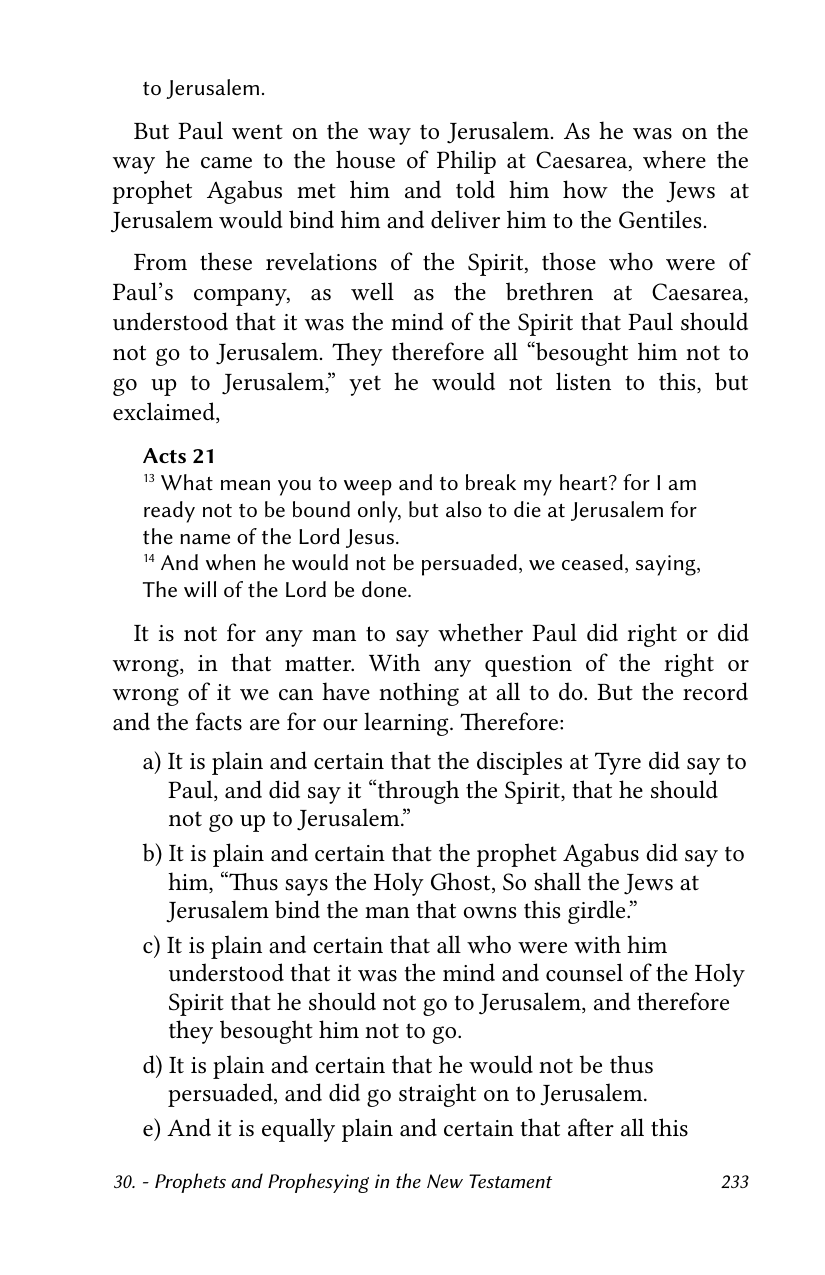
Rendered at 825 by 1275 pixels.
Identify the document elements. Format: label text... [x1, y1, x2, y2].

text to Jerusalem. [142, 75, 720, 101]
list And it is equally plain and certain that after all this [142, 1114, 750, 1142]
text But Paul went on the way to Jerusalem. As he was on the way he came to the house of Philip at Caesarea, where the prophet Agabus met him and told him how the Jews at Jerusalem would bind him and deliver him to the Gentiles. [112, 117, 750, 235]
text From these revelations of the Spirit, those who were of Paul’s company, as well as the brethren at Caesarea, understood that it was the mind of the Spirit that Paul should not go to Jerusalem. They therefore all “besought him not to go up to Jerusalem,” yet he would not listen to this, but exclaimed, [112, 248, 750, 426]
list It is plain and certain that the disciples at Tyre did say to Paul, and did say it “through the Spirit, that he should not go up to Jerusalem.” [142, 747, 750, 833]
list It is plain and certain that he would not be thus persuaded, and did go straight on to Jerusalem. [142, 1051, 750, 1108]
list It is plain and certain that the prophet Agabus did say to him, “Thus says the Holy Ghost, So shall the Jews at Jerusalem bind the man that owns this girdle.” [142, 839, 750, 924]
list It is plain and certain that all who were with him understood that it was the mind and counsel of the Holy Spirit that he should not go to Jerusalem, and therefore they besought him not to go. [142, 931, 750, 1045]
text Acts 21 [142, 443, 750, 469]
text 13 What mean you to weep and to break my heart? for I am ready not to be bound only, but also to die at Jerusalem for the name of the Lord Jesus. [142, 470, 720, 550]
text It is not for any man to say whether Paul did right or did wrong, in that matter. With any question of the right or wrong of it we can have nothing at all to do. But the record and the facts are for our learning. Therefore: [112, 619, 750, 737]
text 14 And when he would not be persuaded, we ceased, saying, The will of the Lord be done. [142, 550, 720, 603]
